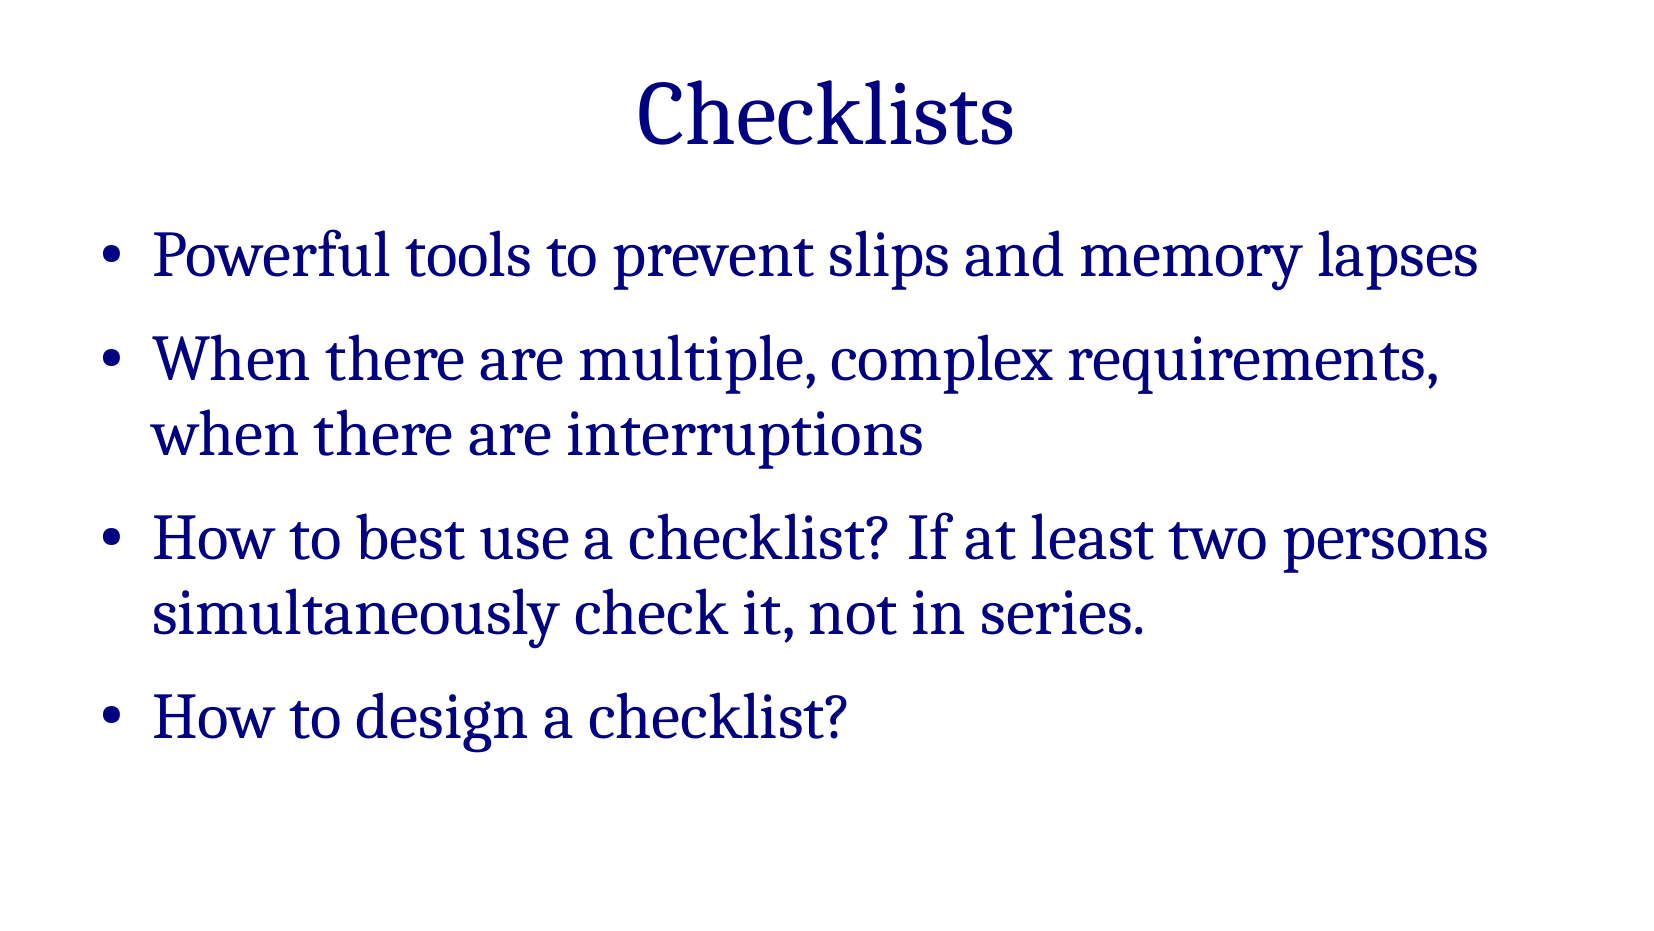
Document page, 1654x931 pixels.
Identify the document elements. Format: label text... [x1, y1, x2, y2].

title Checklists [82, 37, 1571, 193]
list Powerful tools to prevent slips and memory lapses When there are multiple, complex requirements, when there are interruptions How to best use a checklist? If at least two persons simultaneously check it, not in series. How to design a checklist? [82, 217, 1571, 758]
